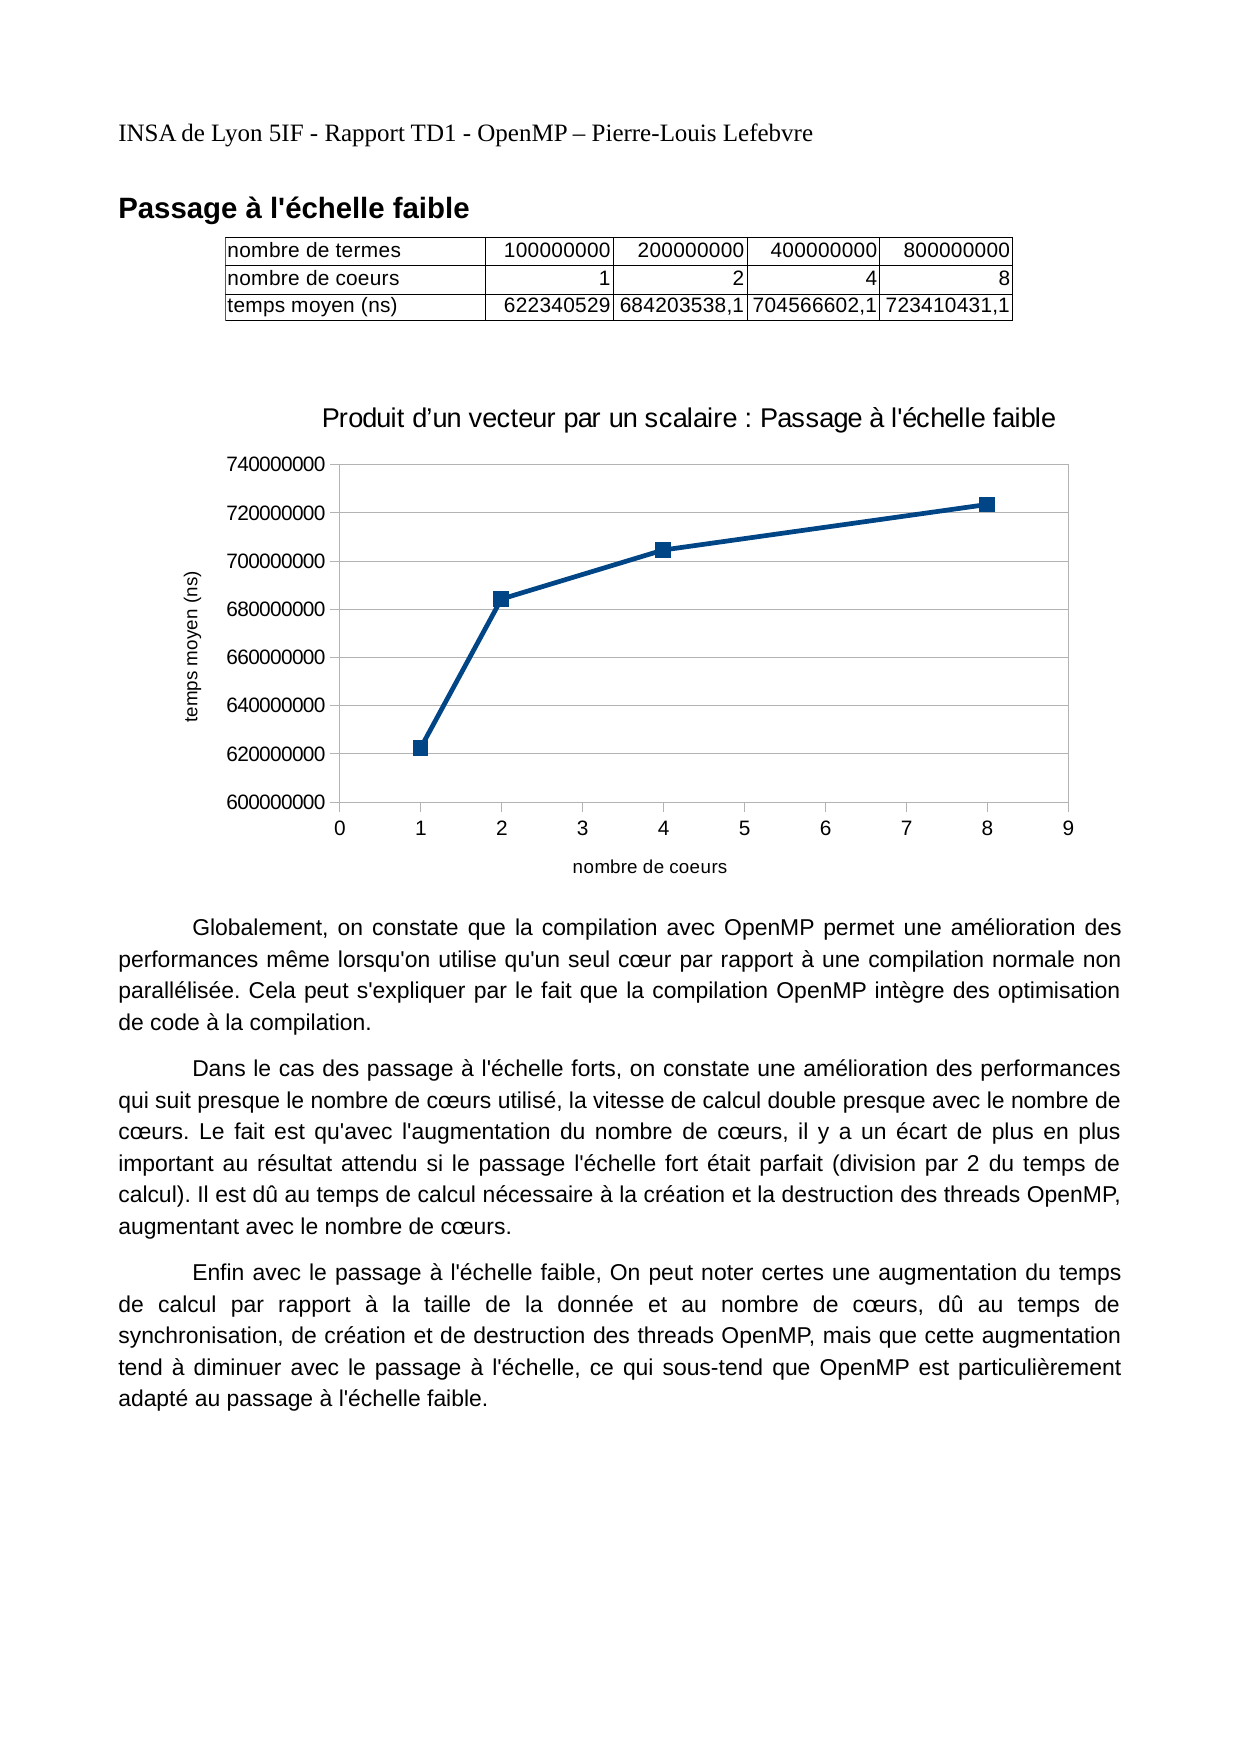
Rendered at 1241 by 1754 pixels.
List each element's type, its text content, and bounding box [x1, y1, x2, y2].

text Enfin avec le passage à l'échelle faible, On peut noter certes une augmentation du temps de calcul par rapport à la taille de la donnée et au nombre de cœurs, dû au temps de synchronisation, de création et de destruction des threads OpenMP, mais que cette augmentation tend à diminuer avec le passage à l'échelle, ce qui sous-tend que OpenMP est particulièrement adapté au passage à l'échelle faible. [118, 1259, 1122, 1412]
text Dans le cas des passage à l'échelle forts, on constate une amélioration des performances qui suit presque le nombre de cœurs utilisé, la vitesse de calcul double presque avec le nombre de cœurs. Le fait est qu'avec l'augmentation du nombre de cœurs, il y a un écart de plus en plus important au résultat attendu si le passage l'échelle fort était parfait (division par 2 du temps de calcul). Il est dû au temps de calcul nécessaire à la création et la destruction des threads OpenMP, augmentant avec le nombre de cœurs. [118, 1055, 1122, 1239]
subtitle Passage à l'échelle faible [118, 191, 1122, 225]
text Globalement, on constate que la compilation avec OpenMP permet une amélioration des performances même lorsqu'on utilise qu'un seul cœur par rapport à une compilation normale non parallélisée. Cela peut s'expliquer par le fait que la compilation OpenMP intègre des optimisation de code à la compilation. [118, 378, 1122, 1035]
